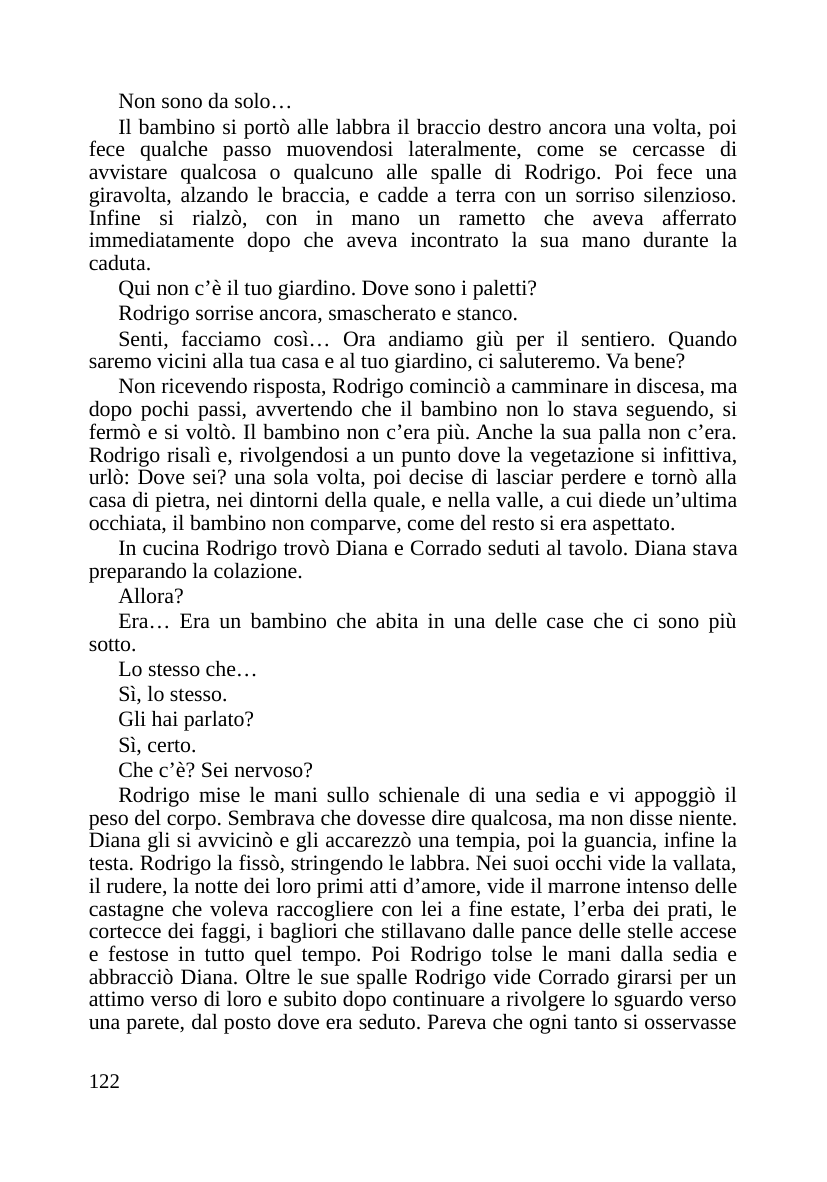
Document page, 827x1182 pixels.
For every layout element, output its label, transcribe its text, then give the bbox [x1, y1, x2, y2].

text Sì, lo stesso. [88, 681, 738, 706]
text Il bambino si portò alle labbra il braccio destro ancora una volta, poi fece qualche passo muovendosi lateralmente, come se cercasse di avvistare qualcosa o qualcuno alle spalle di Rodrigo. Poi fece una giravolta, alzando le braccia, e cadde a terra con un sorriso silenzioso. Infine si rialzò, con in mano un rametto che aveva afferrato immediatamente dopo che aveva incontrato la sua mano durante la caduta. [88, 114, 738, 275]
text Era… Era un bambino che abita in una delle case che ci sono più sotto. [88, 608, 738, 656]
text Rodrigo mise le mani sullo schienale di una sedia e vi appoggiò il peso del corpo. Sembrava che dovesse dire qualcosa, ma non disse niente. Diana gli si avvicinò e gli accarezzò una tempia, poi la guancia, infine la testa. Rodrigo la fissò, stringendo le labbra. Nei suoi occhi vide la vallata, il rudere, la notte dei loro primi atti d’amore, vide il marrone intenso delle castagne che voleva raccogliere con lei a fine estate, l’erba dei prati, le cortecce dei faggi, i bagliori che stillavano dalle pance delle stelle accese e festose in tutto quel tempo. Poi Rodrigo tolse le mani dalla sedia e abbracciò Diana. Oltre le sue spalle Rodrigo vide Corrado girarsi per un attimo verso di loro e subito dopo continuare a rivolgere lo sguardo verso una parete, dal posto dove era seduto. Pareva che ogni tanto si osservasse [88, 782, 738, 1034]
text Lo stesso che… [88, 656, 738, 681]
text Gli hai parlato? [88, 706, 738, 732]
text Non ricevendo risposta, Rodrigo cominciò a camminare in discesa, ma dopo pochi passi, avvertendo che il bambino non lo stava seguendo, si fermò e si voltò. Il bambino non c’era più. Anche la sua palla non c’era. Rodrigo risalì e, rivolgendosi a un punto dove la vegetazione si infittiva, urlò: Dove sei? una sola volta, poi decise di lasciar perdere e tornò alla casa di pietra, nei dintorni della quale, e nella valle, a cui diede un’ultima occhiata, il bambino non comparve, come del resto si era aspettato. [88, 373, 738, 535]
text Sì, certo. [88, 732, 738, 757]
text Allora? [88, 583, 738, 608]
text Qui non c’è il tuo giardino. Dove sono i paletti? [88, 275, 738, 300]
text Che c’è? Sei nervoso? [88, 757, 738, 782]
text Non sono da solo… [88, 88, 738, 114]
text Rodrigo sorrise ancora, smascherato e stanco. [88, 300, 738, 326]
text In cucina Rodrigo trovò Diana e Corrado seduti al tavolo. Diana stava preparando la colazione. [88, 535, 738, 583]
text Senti, facciamo così… Ora andiamo giù per il sentiero. Quando saremo vicini alla tua casa e al tuo giardino, ci saluteremo. Va bene? [88, 326, 738, 373]
